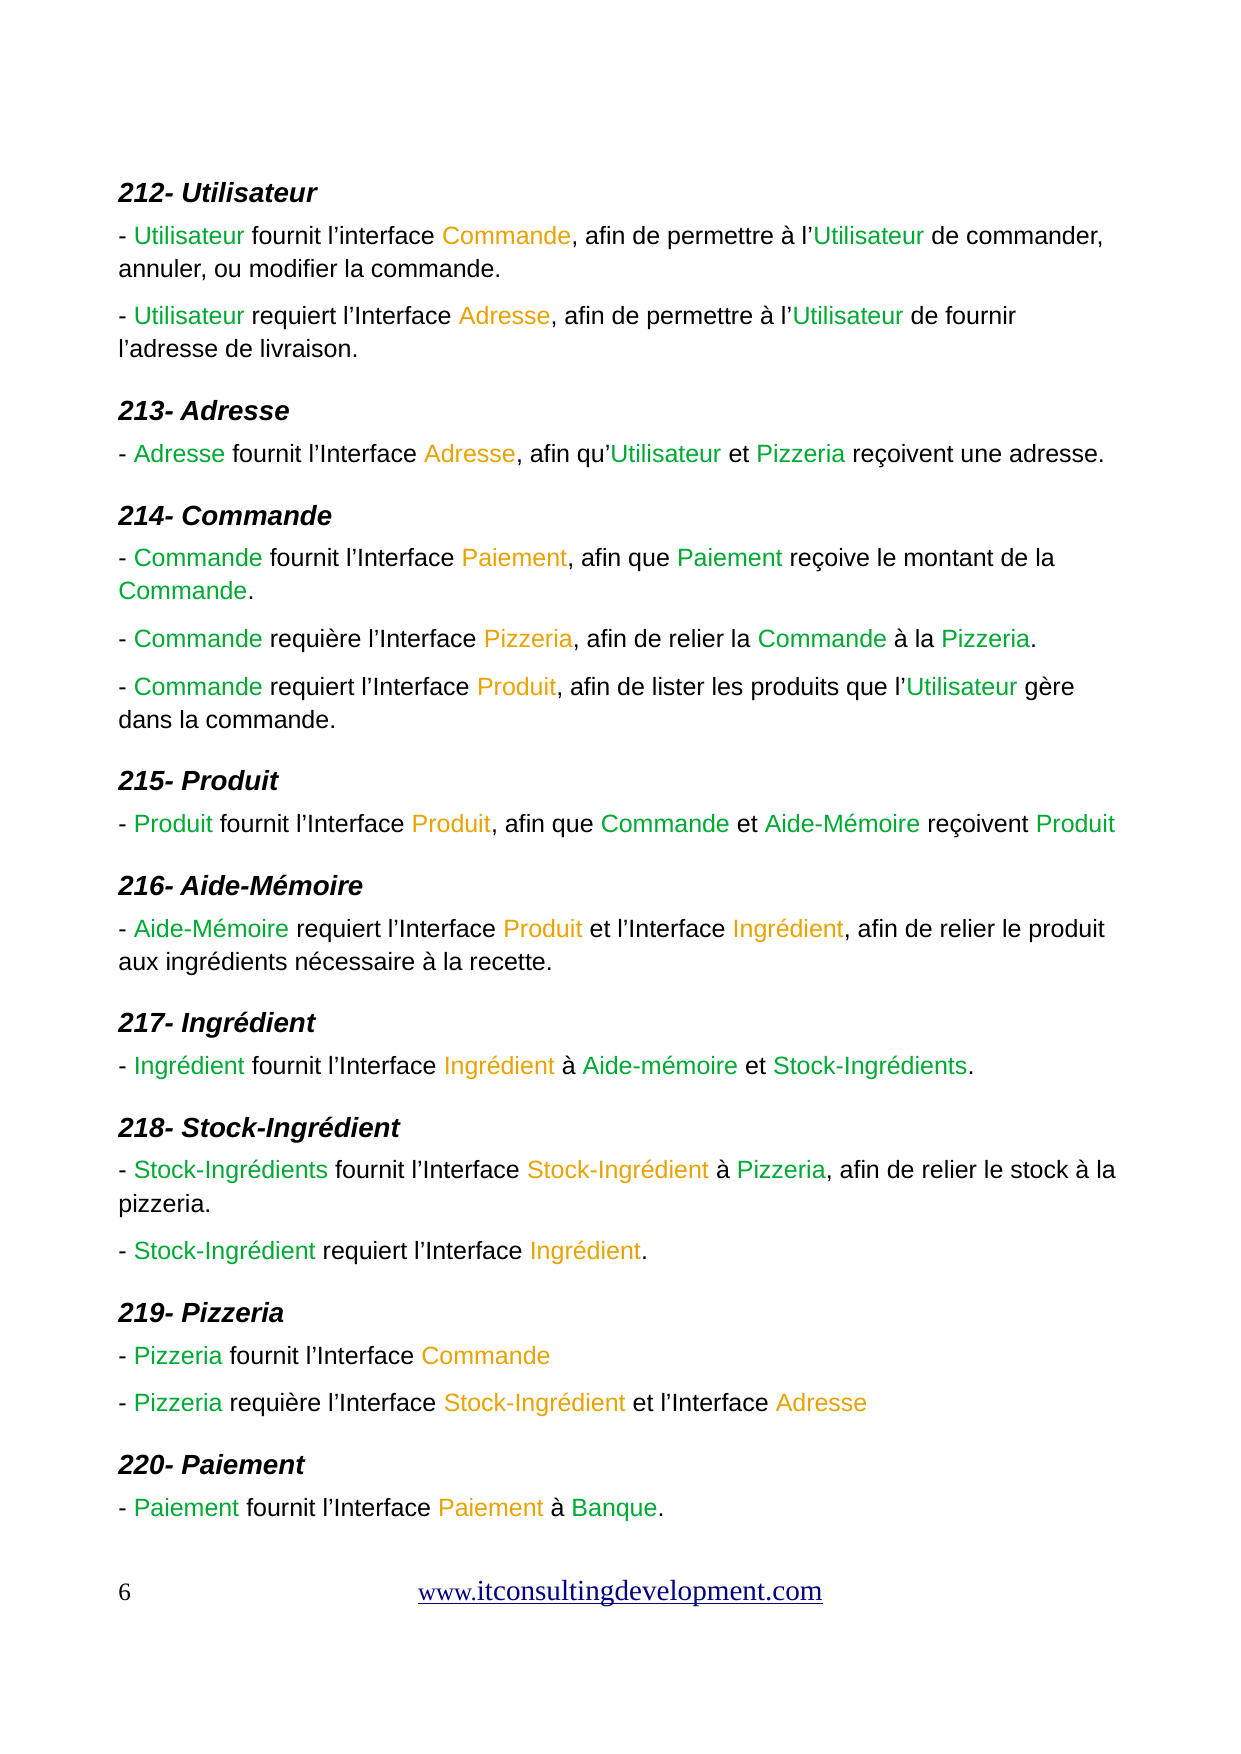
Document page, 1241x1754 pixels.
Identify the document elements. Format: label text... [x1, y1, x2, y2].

text - Adresse fournit l’Interface Adresse, afin qu’Utilisateur et Pizzeria reçoivent une adresse. [118, 439, 1122, 468]
subtitle 213- Adresse [118, 394, 1122, 426]
text - Produit fournit l’Interface Produit, afin que Commande et Aide-Mémoire reçoivent Produit [118, 809, 1122, 838]
subtitle 212- Utilisateur [118, 176, 1122, 208]
subtitle 218- Stock-Ingrédient [118, 1111, 1122, 1143]
text - Utilisateur requiert l’Interface Adresse, afin de permettre à l’Utilisateur de fournir l’adresse de livraison. [118, 301, 1122, 363]
text - Stock-Ingrédient requiert l’Interface Ingrédient. [118, 1236, 1122, 1265]
text - Commande fournit l’Interface Paiement, afin que Paiement reçoive le montant de la Commande. [118, 543, 1122, 605]
text - Paiement fournit l’Interface Paiement à Banque. [118, 1493, 1122, 1521]
text - Pizzeria requière l’Interface Stock-Ingrédient et l’Interface Adresse [118, 1388, 1122, 1417]
subtitle 216- Aide-Mémoire [118, 869, 1122, 901]
text - Ingrédient fournit l’Interface Ingrédient à Aide-mémoire et Stock-Ingrédients. [118, 1051, 1122, 1080]
text - Stock-Ingrédients fournit l’Interface Stock-Ingrédient à Pizzeria, afin de relier le stock à la pizzeria. [118, 1156, 1122, 1217]
text - Utilisateur fournit l’interface Commande, afin de permettre à l’Utilisateur de commander, annuler, ou modifier la commande. [118, 221, 1122, 282]
subtitle 220- Paiement [118, 1448, 1122, 1480]
text - Commande requière l’Interface Pizzeria, afin de relier la Commande à la Pizzeria. [118, 624, 1122, 653]
subtitle 215- Produit [118, 765, 1122, 797]
subtitle 219- Pizzeria [118, 1296, 1122, 1328]
text - Pizzeria fournit l’Interface Commande [118, 1341, 1122, 1369]
text - Commande requiert l’Interface Produit, afin de lister les produits que l’Utilisateur gère dans la commande. [118, 672, 1122, 733]
text - Aide-Mémoire requiert l’Interface Produit et l’Interface Ingrédient, afin de relier le produit aux ingrédients nécessaire à la recette. [118, 913, 1122, 975]
subtitle 214- Commande [118, 499, 1122, 531]
subtitle 217- Ingrédient [118, 1007, 1122, 1038]
